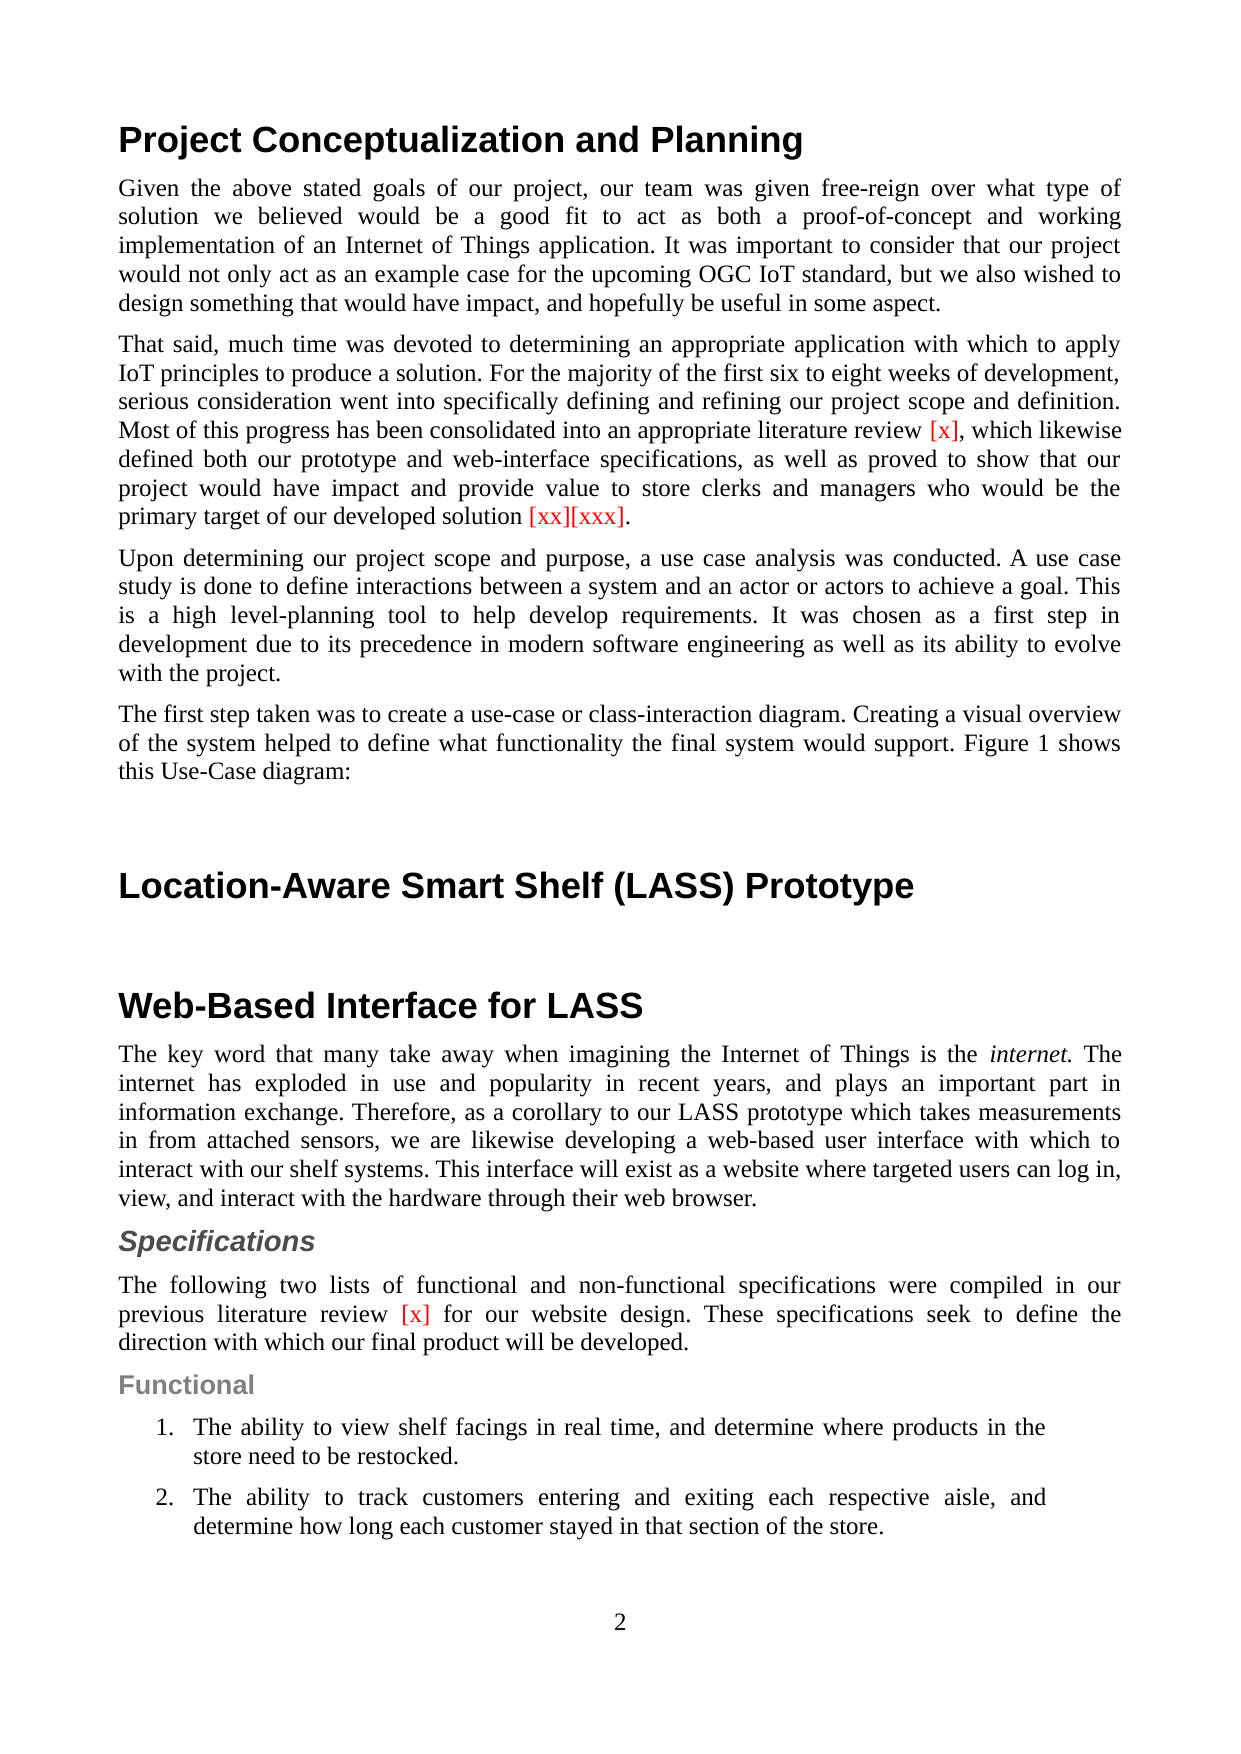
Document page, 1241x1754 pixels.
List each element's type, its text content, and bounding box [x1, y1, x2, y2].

list The ability to track customers entering and exiting each respective aisle, and determine how long each customer stayed in that section of the store. [155, 1482, 1047, 1540]
subtitle Specifications [118, 1224, 1122, 1258]
text The key word that many take away when imagining the Internet of Things is the internet. The internet has exploded in use and popularity in recent years, and plays an important part in information exchange. Therefore, as a corollary to our LASS prototype which takes measurements in from attached sensors, we are likewise developing a web-based user interface with which to interact with our shelf systems. This interface will exist as a website where targeted users can log in, view, and interact with the hardware through their web browser. [118, 1039, 1122, 1212]
text Given the above stated goals of our project, our team was given free-reign over what type of solution we believed would be a good fit to act as both a proof-of-concept and working implementation of an Internet of Things application. It was important to consider that our project would not only act as an example case for the upcoming OGC IoT standard, but we also wished to design something that would have impact, and hopefully be useful in some aspect. [118, 173, 1122, 316]
text The first step taken was to create a use-case or class-interaction diagram. Creating a visual overview of the system helped to define what functionality the final system would support. Figure 1 shows this Use-Case diagram: [118, 699, 1122, 785]
subtitle Location-Aware Smart Shelf (LASS) Prototype [118, 864, 1122, 906]
subtitle Project Conceptualization and Planning [118, 118, 1122, 160]
text Upon determining our project scope and purpose, a use case analysis was conducted. A use case study is done to define interactions between a system and an actor or actors to achieve a goal. This is a high level-planning tool to help develop requirements. It was chosen as a first step in development due to its precedence in modern software engineering as well as its ability to evolve with the project. [118, 543, 1122, 686]
subtitle Web-Based Interface for LASS [118, 984, 1122, 1027]
subtitle Functional [118, 1369, 1122, 1400]
list The ability to view shelf facings in real time, and determine where products in the store need to be restocked. [155, 1412, 1047, 1470]
text The following two lists of functional and non-functional specifications were compiled in our previous literature review [x] for our website design. These specifications seek to define the direction with which our final product will be developed. [118, 1270, 1122, 1356]
text That said, much time was devoted to determining an appropriate application with which to apply IoT principles to produce a solution. For the majority of the first six to eight weeks of development, serious consideration went into specifically defining and refining our project scope and definition. Most of this progress has been consolidated into an appropriate literature review [x], which likewise defined both our prototype and web-interface specifications, as well as proved to show that our project would have impact and provide value to store clerks and managers who would be the primary target of our developed solution [xx][xxx]. [118, 329, 1122, 530]
